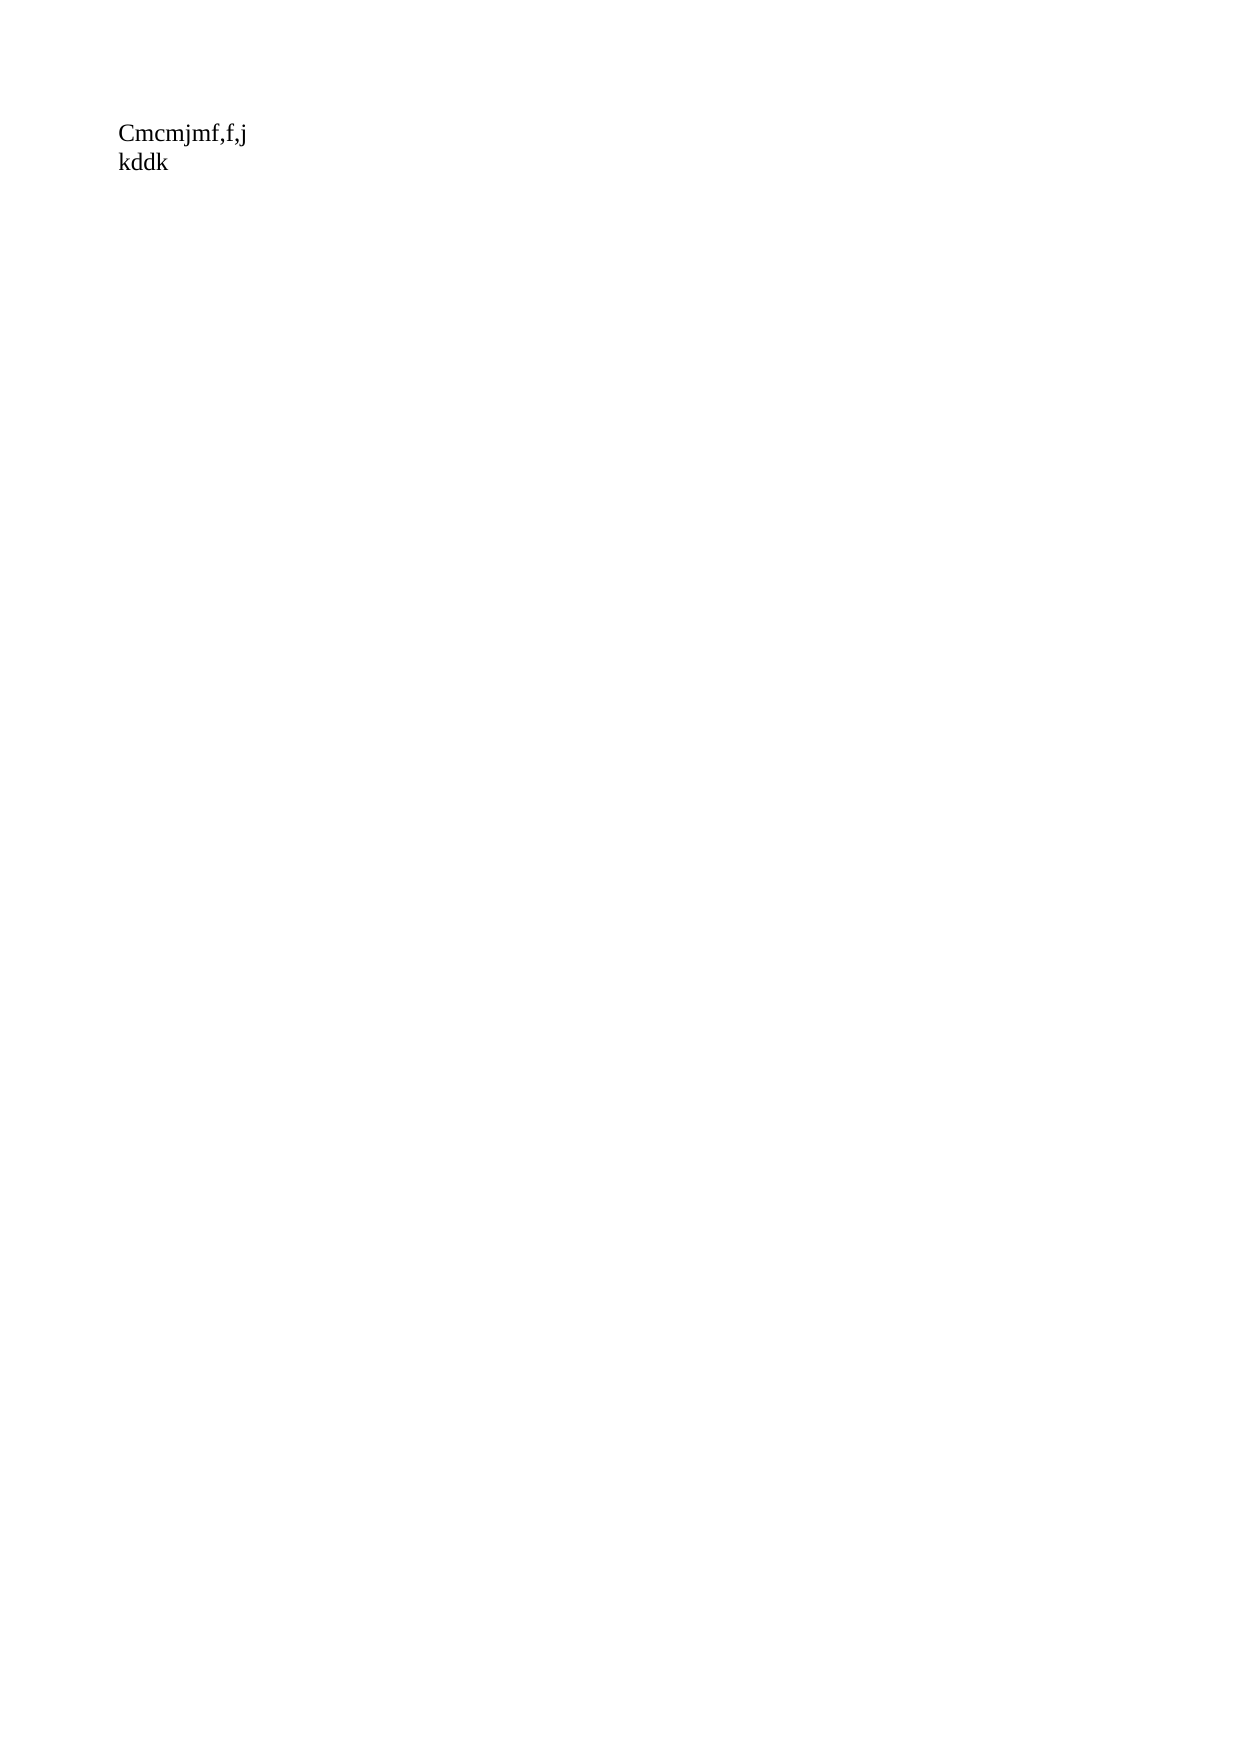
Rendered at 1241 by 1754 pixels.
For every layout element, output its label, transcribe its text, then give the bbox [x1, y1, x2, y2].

text Cmcmjmf,f,j [118, 118, 1122, 147]
text kddk [118, 147, 1122, 176]
